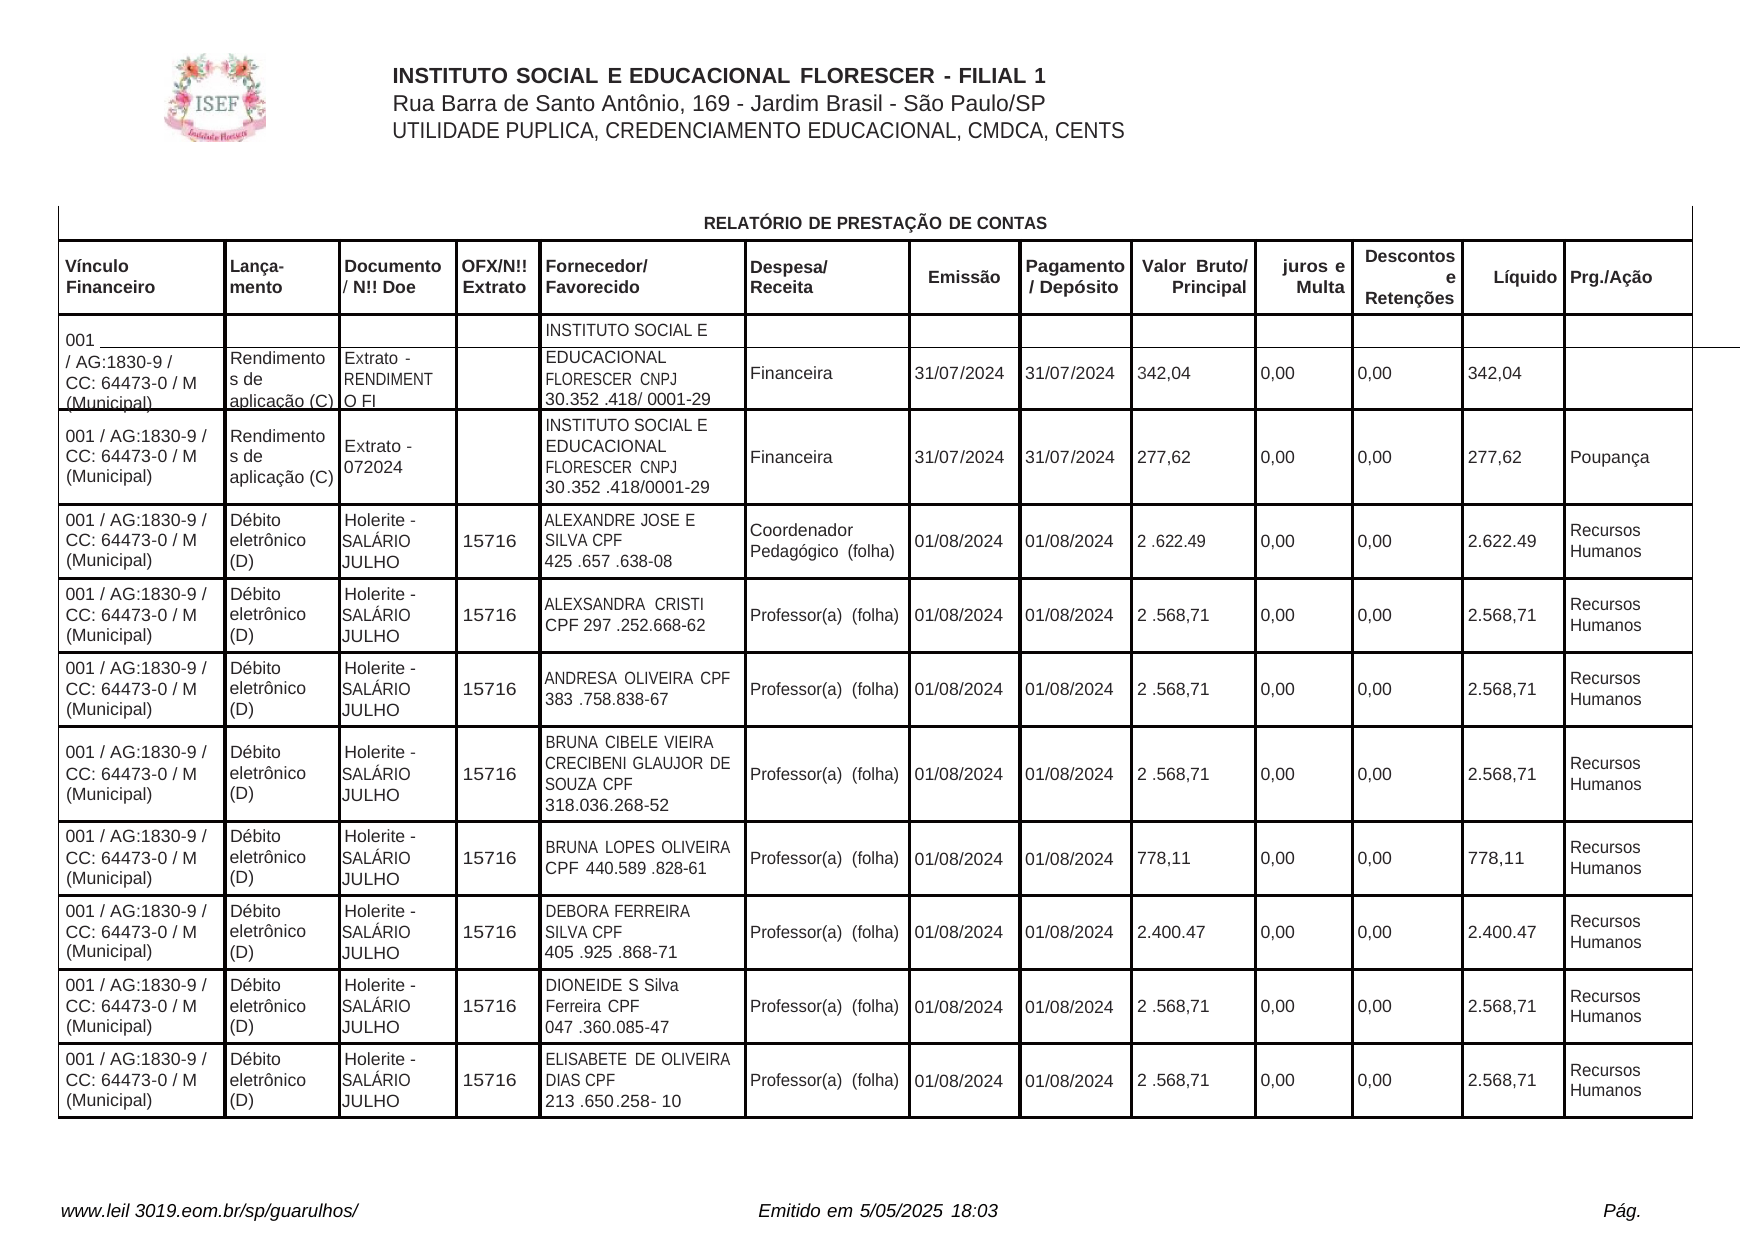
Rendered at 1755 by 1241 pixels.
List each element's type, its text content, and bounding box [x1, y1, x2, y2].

table_cell 15716 [458, 728, 538, 820]
table_cell 15716 [458, 506, 538, 577]
table_cell [458, 316, 538, 347]
table_cell Holerite - SALÁRIO JULHO [341, 728, 455, 820]
table_cell 2.568,71 [1464, 971, 1563, 1042]
table_cell Professor(a) (folha) [747, 897, 908, 968]
table_cell Débito eletrônico (D) [227, 580, 338, 651]
table_cell 2.568,71 [1464, 580, 1563, 651]
table_cell 0,00 [1257, 897, 1351, 968]
table_cell 0,00 [1257, 506, 1351, 577]
table_cell BRUNA CIBELE VIEIRA CRECIBENI GLAUJOR DE SOUZA CPF 318.036.268-52 [542, 728, 744, 820]
table_cell 2.622.49 [1464, 506, 1563, 577]
table_cell Holerite - SALÁRIO JULHO [341, 506, 455, 577]
table_cell 01/08/2024 [911, 580, 1018, 651]
table_cell Pagamento / Depósito [1022, 242, 1130, 313]
table_cell Financeira [747, 348, 908, 408]
table_cell 2 .622.49 [1133, 506, 1254, 577]
table_cell 0,00 [1354, 971, 1461, 1042]
table_cell 0,00 [1354, 823, 1461, 894]
table_cell Débito eletrônico (D) [227, 654, 338, 724]
table_cell 0,00 [1354, 580, 1461, 651]
table_cell EDUCACIONAL FLORESCER CNPJ 30.352 .418/ 0001-29 [542, 348, 744, 408]
table_cell 0,00 [1257, 348, 1351, 408]
table_cell Financeira [747, 411, 908, 503]
table_cell 0,00 [1257, 728, 1351, 820]
table_cell 001 / AG:1830-9 / CC: 64473-0 / M (Municipal) [59, 1045, 223, 1116]
table_cell Holerite - SALÁRIO JULHO [341, 897, 455, 968]
table_cell 2.568,71 [1464, 1045, 1563, 1116]
table_cell Despesa/ Receita [747, 242, 908, 313]
table_cell [458, 348, 538, 408]
table_cell Recursos Humanos [1566, 1045, 1692, 1116]
table_cell [911, 316, 1018, 347]
table_cell 277,62 [1133, 411, 1254, 503]
table_cell INSTITUTO SOCIAL E [542, 316, 744, 347]
table_cell 001 / AG:1830-9 / CC: 64473-0 / M (Municipal) [59, 506, 223, 577]
table_cell [1354, 316, 1461, 347]
table_cell Descontos e Retenções [1354, 242, 1461, 313]
table_cell Extrato - RENDIMENT O FI [341, 348, 455, 408]
table_cell 342,04 [1133, 348, 1254, 408]
table_cell 0,00 [1354, 411, 1461, 503]
table_cell 2 .568,71 [1133, 654, 1254, 724]
table_cell DIONEIDE S Silva Ferreira CPF 047 .360.085-47 [542, 971, 744, 1042]
table_cell ELISABETE DE OLIVEIRA DIAS CPF 213 .650.258- 10 [542, 1045, 744, 1116]
table_cell Holerite - SALÁRIO JULHO [341, 580, 455, 651]
table_cell Recursos Humanos [1566, 971, 1692, 1042]
table_cell 2 .568,71 [1133, 728, 1254, 820]
table_cell juros e Multa [1257, 242, 1351, 313]
table_cell Valor Bruto/ Principal [1133, 242, 1254, 313]
table_cell 01/08/2024 [1022, 506, 1130, 577]
table_cell 01/08/2024 [911, 823, 1018, 894]
table_cell OFX/N!! Extrato [458, 242, 538, 313]
table_cell Débito eletrônico (D) [227, 823, 338, 894]
table_cell [1464, 316, 1563, 347]
table_cell 2.400.47 [1464, 897, 1563, 968]
table_cell Recursos Humanos [1566, 823, 1692, 894]
table_cell 0,00 [1354, 728, 1461, 820]
table_cell 001 / AG:1830-9 / CC: 64473-0 / M (Municipal) [59, 897, 223, 968]
table_cell Prg./Ação [1566, 242, 1692, 313]
table_cell 2 .568,71 [1133, 971, 1254, 1042]
table_cell Holerite - SALÁRIO JULHO [341, 971, 455, 1042]
table_cell Holerite - SALÁRIO JULHO [341, 654, 455, 724]
table_cell 0,00 [1257, 654, 1351, 724]
table_cell 2.568,71 [1464, 728, 1563, 820]
table_cell [1022, 316, 1130, 347]
table_cell Coordenador Pedagógico (folha) [747, 506, 908, 577]
table_cell 0,00 [1354, 506, 1461, 577]
table_cell [1133, 316, 1254, 347]
table_cell 0,00 [1257, 411, 1351, 503]
table_cell 01/08/2024 [1022, 1045, 1130, 1116]
table_cell ALEXSANDRA CRISTI CPF 297 .252.668-62 [542, 580, 744, 651]
table_cell 15716 [458, 897, 538, 968]
table_cell Recursos Humanos [1566, 506, 1692, 577]
table_cell 0,00 [1257, 971, 1351, 1042]
table_cell Débito eletrônico (D) [227, 506, 338, 577]
table_cell 001 / AG:1830-9 / CC: 64473-0 / M (Municipal) [59, 316, 223, 408]
table_cell [227, 316, 338, 347]
table_cell 2.568,71 [1464, 654, 1563, 724]
table_cell 31/07/2024 [911, 411, 1018, 503]
table_cell 0,00 [1354, 654, 1461, 724]
table_cell [1566, 316, 1692, 347]
table_cell 001 / AG:1830-9 / CC: 64473-0 / M (Municipal) [59, 971, 223, 1042]
table_cell Professor(a) (folha) [747, 580, 908, 651]
table_cell 15716 [458, 654, 538, 724]
table_cell 01/08/2024 [1022, 971, 1130, 1042]
table_cell Professor(a) (folha) [747, 654, 908, 724]
table_cell 01/08/2024 [911, 971, 1018, 1042]
table_cell Recursos Humanos [1566, 897, 1692, 968]
table_cell 0,00 [1354, 1045, 1461, 1116]
table_cell 0,00 [1354, 348, 1461, 408]
table_cell [1257, 316, 1351, 347]
table_cell 01/08/2024 [911, 654, 1018, 724]
table_cell 2.400.47 [1133, 897, 1254, 968]
table_cell 0,00 [1257, 580, 1351, 651]
table_cell 0,00 [1354, 897, 1461, 968]
table_cell Extrato - 072024 [341, 411, 455, 503]
table_cell 01/08/2024 [1022, 654, 1130, 724]
table_cell 277,62 [1464, 411, 1563, 503]
table_header RELATÓRIO DE PRESTAÇÃO DE CONTAS [59, 206, 1692, 239]
table_cell 01/08/2024 [1022, 728, 1130, 820]
table_cell 31/07/2024 [1022, 348, 1130, 408]
table_cell 0,00 [1257, 1045, 1351, 1116]
table_cell 778,11 [1464, 823, 1563, 894]
table_cell Débito eletrônico (D) [227, 971, 338, 1042]
table_cell 15716 [458, 580, 538, 651]
table_cell DEBORA FERREIRA SILVA CPF 405 .925 .868-71 [542, 897, 744, 968]
table_cell 001 / AG:1830-9 / CC: 64473-0 / M (Municipal) [59, 654, 223, 724]
table_cell 2 .568,71 [1133, 580, 1254, 651]
table_cell [747, 316, 908, 347]
table_cell 31/07/2024 [911, 348, 1018, 408]
table_cell Recursos Humanos [1566, 580, 1692, 651]
table_cell Professor(a) (folha) [747, 728, 908, 820]
table_cell 01/08/2024 [1022, 897, 1130, 968]
table_cell Professor(a) (folha) [747, 1045, 908, 1116]
table_cell 001 / AG:1830-9 / CC: 64473-0 / M (Municipal) [59, 728, 223, 820]
table_cell 15716 [458, 971, 538, 1042]
table_cell BRUNA LOPES OLIVEIRA CPF 440.589 .828-61 [542, 823, 744, 894]
table_cell 001 / AG:1830-9 / CC: 64473-0 / M (Municipal) [59, 411, 223, 503]
table_cell 001 / AG:1830-9 / CC: 64473-0 / M (Municipal) [59, 580, 223, 651]
table_cell Emissão [911, 242, 1018, 313]
table_cell 15716 [458, 823, 538, 894]
table_cell [1566, 348, 1692, 408]
table_cell Professor(a) (folha) [747, 971, 908, 1042]
table_cell Professor(a) (folha) [747, 823, 908, 894]
table_cell Recursos Humanos [1566, 728, 1692, 820]
table_cell 778,11 [1133, 823, 1254, 894]
table_cell 31/07/2024 [1022, 411, 1130, 503]
table_cell Débito eletrônico (D) [227, 897, 338, 968]
table_cell 01/08/2024 [1022, 823, 1130, 894]
table_cell Líquido [1464, 242, 1563, 313]
table_cell Holerite - SALÁRIO JULHO [341, 823, 455, 894]
table_cell 15716 [458, 1045, 538, 1116]
table_cell 0,00 [1257, 823, 1351, 894]
table_cell 01/08/2024 [911, 1045, 1018, 1116]
table_cell Vínculo Financeiro [59, 242, 223, 313]
table_cell 01/08/2024 [911, 897, 1018, 968]
table_cell Recursos Humanos [1566, 654, 1692, 724]
table_cell 01/08/2024 [1022, 580, 1130, 651]
table_cell [341, 316, 455, 347]
table_cell 01/08/2024 [911, 506, 1018, 577]
table_cell Rendimento s de aplicação (C) [227, 411, 338, 503]
table_cell Lança- mento [227, 242, 338, 313]
table_cell ALEXANDRE JOSE E SILVA CPF 425 .657 .638-08 [542, 506, 744, 577]
table_cell Débito eletrônico (D) [227, 1045, 338, 1116]
table_cell Documento / N!! Doe [341, 242, 455, 313]
table_cell 2 .568,71 [1133, 1045, 1254, 1116]
table_cell 001 / AG:1830-9 / CC: 64473-0 / M (Municipal) [59, 823, 223, 894]
table_cell ANDRESA OLIVEIRA CPF 383 .758.838-67 [542, 654, 744, 724]
table_cell [458, 411, 538, 503]
table_cell 01/08/2024 [911, 728, 1018, 820]
table_cell INSTITUTO SOCIAL E EDUCACIONAL FLORESCER CNPJ 30.352 .418/0001-29 [542, 411, 744, 503]
table_cell Fornecedor/ Favorecido [542, 242, 744, 313]
table_cell Rendimento s de aplicação (C) [227, 348, 338, 408]
table_cell Débito eletrônico (D) [227, 728, 338, 820]
table_cell 342,04 [1464, 348, 1563, 408]
table_cell Holerite - SALÁRIO JULHO [341, 1045, 455, 1116]
table_cell Poupança [1566, 411, 1692, 503]
